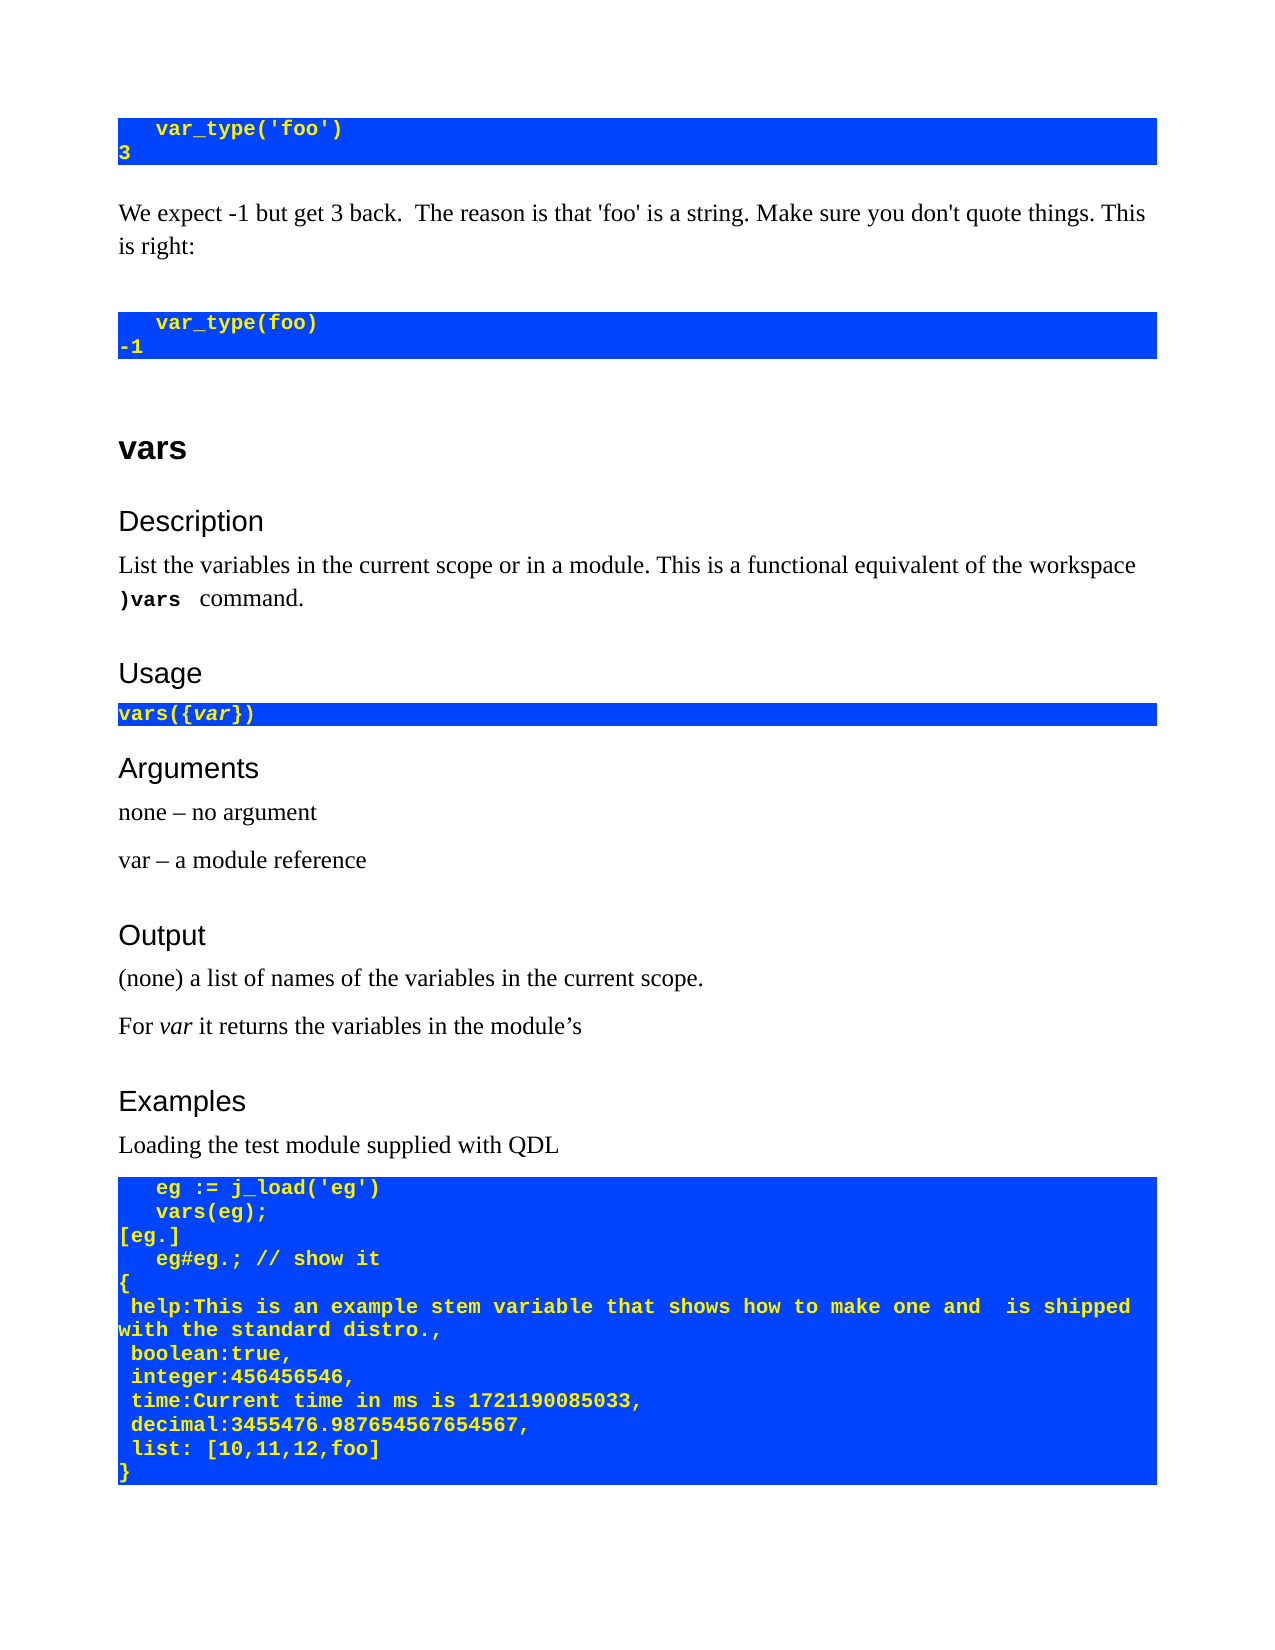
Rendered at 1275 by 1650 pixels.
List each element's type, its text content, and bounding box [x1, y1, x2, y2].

text } [118, 1461, 1157, 1485]
subtitle Examples [118, 1084, 1157, 1117]
text 3 [118, 142, 1157, 165]
text none – no argument [118, 797, 1157, 826]
text help:This is an example stem variable that shows how to make one and is shipped with the standard distro., [118, 1296, 1157, 1343]
text var_type(foo) [118, 312, 1157, 336]
subtitle Usage [118, 657, 1157, 690]
subtitle Arguments [118, 751, 1157, 785]
text For var it returns the variables in the module’s [118, 1011, 1157, 1040]
text [eg.] [118, 1225, 1157, 1248]
text eg := j_load('eg') [118, 1177, 1157, 1201]
text decimal:3455476.987654567654567, [118, 1414, 1157, 1437]
text list: [10,11,12,foo] [118, 1437, 1157, 1461]
text { [118, 1272, 1157, 1296]
text var – a module reference [118, 845, 1157, 874]
text var_type('foo') [118, 118, 1157, 142]
text time:Current time in ms is 1721190085033, [118, 1390, 1157, 1414]
text (none) a list of names of the variables in the current scope. [118, 963, 1157, 992]
text -1 [118, 336, 1157, 359]
text boolean:true, [118, 1343, 1157, 1367]
text vars({var}) [118, 703, 1157, 726]
text eg#eg.; // show it [118, 1248, 1157, 1272]
text We expect -1 but get 3 back. The reason is that 'foo' is a string. Make sure you don't quote things. This is right: [118, 165, 1157, 293]
text List the variables in the current scope or in a module. This is a functional equivalent of the workspace )vars command. [118, 550, 1157, 613]
subtitle Output [118, 917, 1157, 951]
text vars(eg); [118, 1201, 1157, 1225]
subtitle vars [118, 428, 1157, 466]
subtitle Description [118, 504, 1157, 537]
text integer:456456546, [118, 1367, 1157, 1390]
text Loading the test module supplied with QDL [118, 1130, 1157, 1158]
